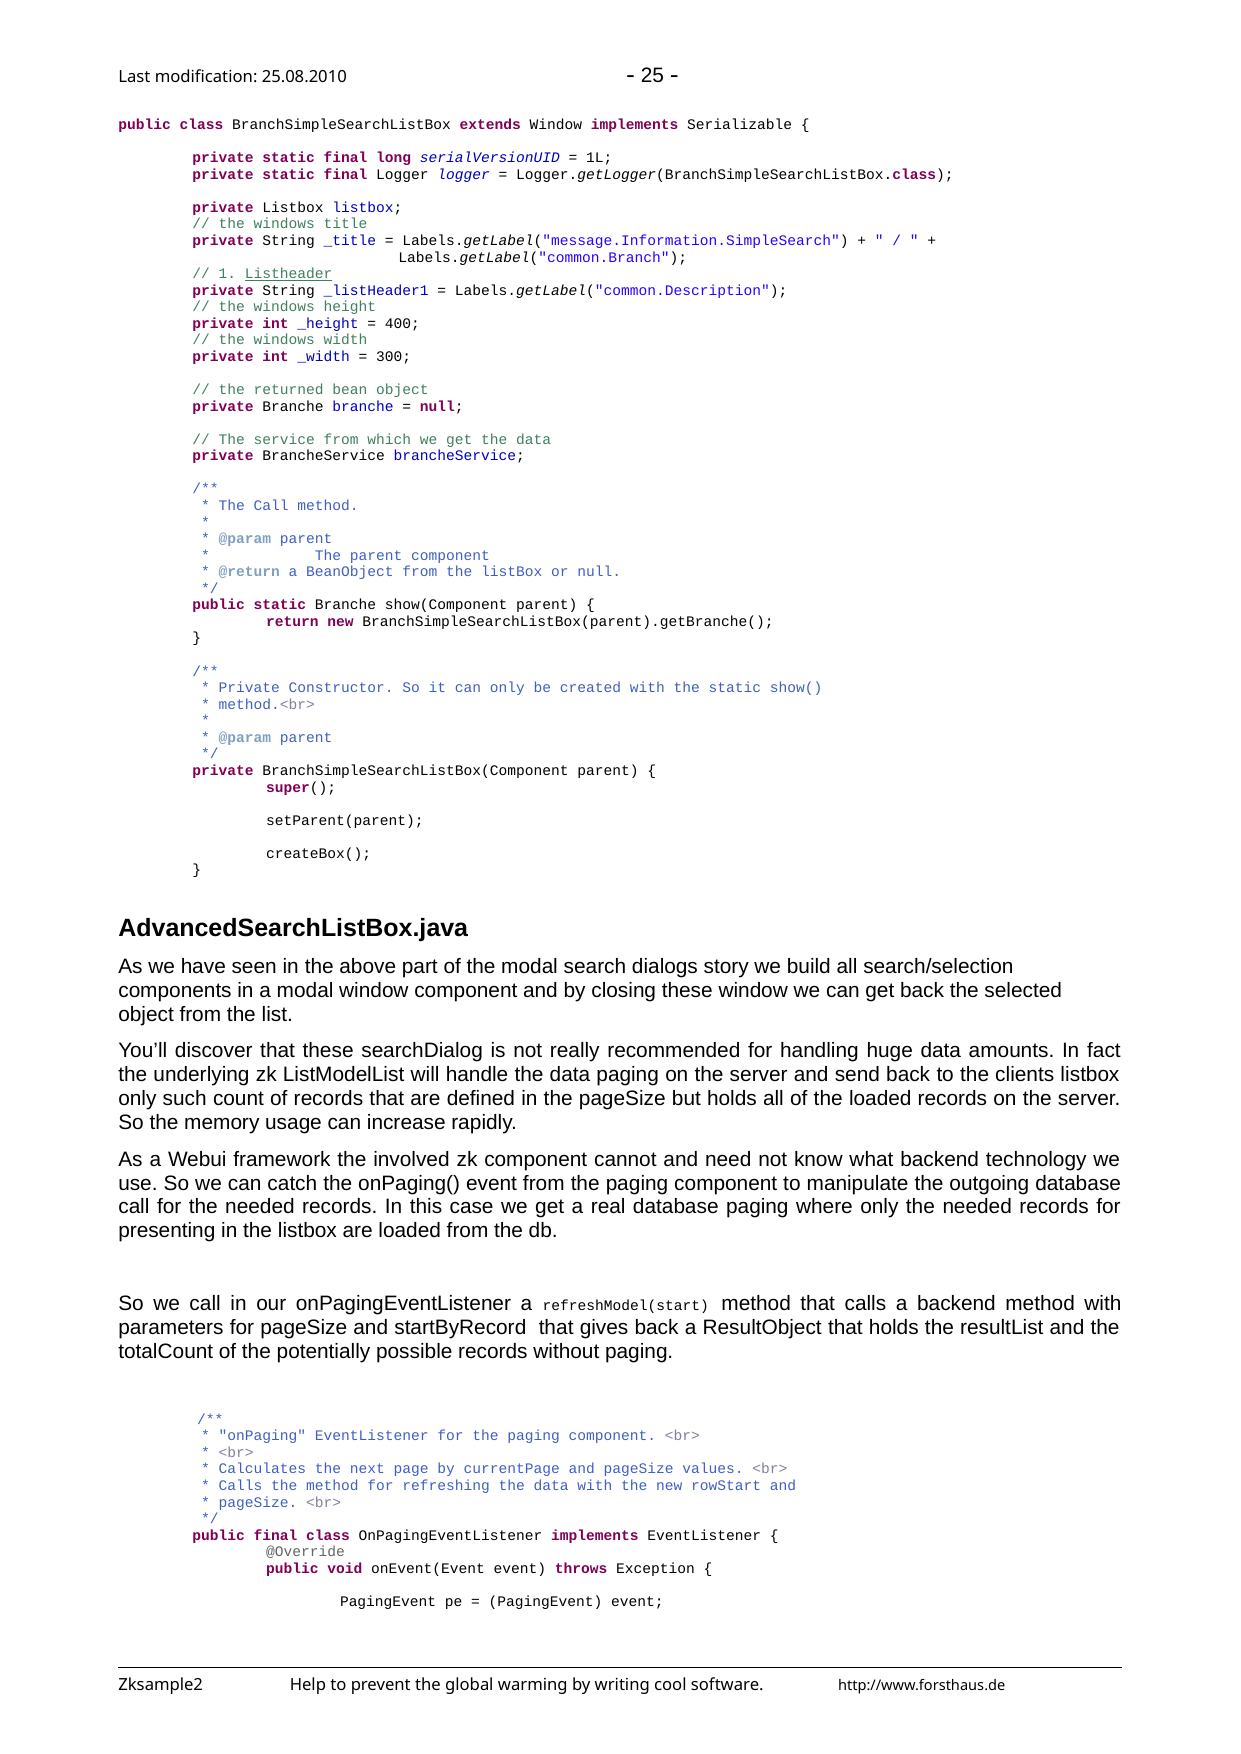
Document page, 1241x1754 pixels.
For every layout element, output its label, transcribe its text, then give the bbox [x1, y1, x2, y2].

text */ [118, 1511, 1122, 1528]
text setParent(parent); [118, 813, 1122, 829]
text private int _width = 300; [118, 349, 1122, 366]
text // the windows title [118, 217, 1122, 233]
text AdvancedSearchListBox.java [118, 912, 1122, 941]
text public void onEvent(Event event) throws Exception { [118, 1561, 1122, 1578]
text super(); [118, 780, 1122, 796]
text * pageSize. <br> [118, 1495, 1122, 1511]
text /** [118, 664, 1122, 680]
text private Branche branche = null; [118, 399, 1122, 415]
text * Private Constructor. So it can only be created with the static show() [118, 680, 1122, 697]
text return new BranchSimpleSearchListBox(parent).getBranche(); [118, 614, 1122, 631]
text private static final long serialVersionUID = 1L; [118, 150, 1122, 167]
text * method.<br> [118, 697, 1122, 713]
text private String _title = Labels.getLabel("message.Information.SimpleSearch") + " / " + [118, 233, 1122, 250]
text * [118, 713, 1122, 730]
text You’ll discover that these searchDialog is not really recommended for handling huge data amounts. In fact the underlying zk ListModelList will handle the data paging on the server and send back to the clients listbox only such count of records that are defined in the pageSize but holds all of the loaded records on the server. So the memory usage can increase rapidly. [118, 1038, 1122, 1134]
text // the windows height [118, 299, 1122, 316]
text // the windows width [118, 333, 1122, 349]
text createBox(); [118, 846, 1122, 863]
text private static final Logger logger = Logger.getLogger(BranchSimpleSearchListBox.class); [118, 167, 1122, 183]
text So we call in our onPagingEventListener a refreshModel(start) method that calls a backend method with parameters for pageSize and startByRecord that gives back a ResultObject that holds the resultList and the totalCount of the potentially possible records without paging. [118, 1291, 1122, 1363]
text // the returned bean object [118, 382, 1122, 399]
text * @param parent [118, 730, 1122, 747]
text /** [118, 482, 1122, 498]
text * The parent component [118, 548, 1122, 564]
text // 1. Listheader [118, 266, 1122, 283]
text /** [118, 1412, 1122, 1429]
text * <br> [118, 1445, 1122, 1462]
text * @return a BeanObject from the listBox or null. [118, 564, 1122, 581]
text * @param parent [118, 531, 1122, 548]
text private String _listHeader1 = Labels.getLabel("common.Description"); [118, 283, 1122, 299]
text private BranchSimpleSearchListBox(Component parent) { [118, 763, 1122, 780]
text PagingEvent pe = (PagingEvent) event; [118, 1594, 1122, 1611]
text * The Call method. [118, 498, 1122, 515]
text As we have seen in the above part of the modal search dialogs story we build all search/selection components in a modal window component and by closing these window we can get back the selected object from the list. [118, 954, 1122, 1026]
text Labels.getLabel("common.Branch"); [118, 250, 1122, 266]
text public final class OnPagingEventListener implements EventListener { [118, 1528, 1122, 1544]
text */ [118, 747, 1122, 763]
text public class BranchSimpleSearchListBox extends Window implements Serializable { [118, 117, 1122, 134]
text private Listbox listbox; [118, 200, 1122, 217]
text */ [118, 581, 1122, 598]
text As a Webui framework the involved zk component cannot and need not know what backend technology we use. So we can catch the onPaging() event from the paging component to manipulate the outgoing database call for the needed records. In this case we get a real database paging where only the needed records for presenting in the listbox are loaded from the db. [118, 1146, 1122, 1242]
text @Override [118, 1544, 1122, 1561]
text public static Branche show(Component parent) { [118, 598, 1122, 614]
text * Calculates the next page by currentPage and pageSize values. <br> [118, 1462, 1122, 1478]
text * Calls the method for refreshing the data with the new rowStart and [118, 1478, 1122, 1495]
text private int _height = 400; [118, 316, 1122, 333]
text } [118, 863, 1122, 879]
text * "onPaging" EventListener for the paging component. <br> [118, 1429, 1122, 1445]
text } [118, 631, 1122, 647]
text * [118, 515, 1122, 531]
text // The service from which we get the data [118, 432, 1122, 448]
text private BrancheService brancheService; [118, 448, 1122, 465]
